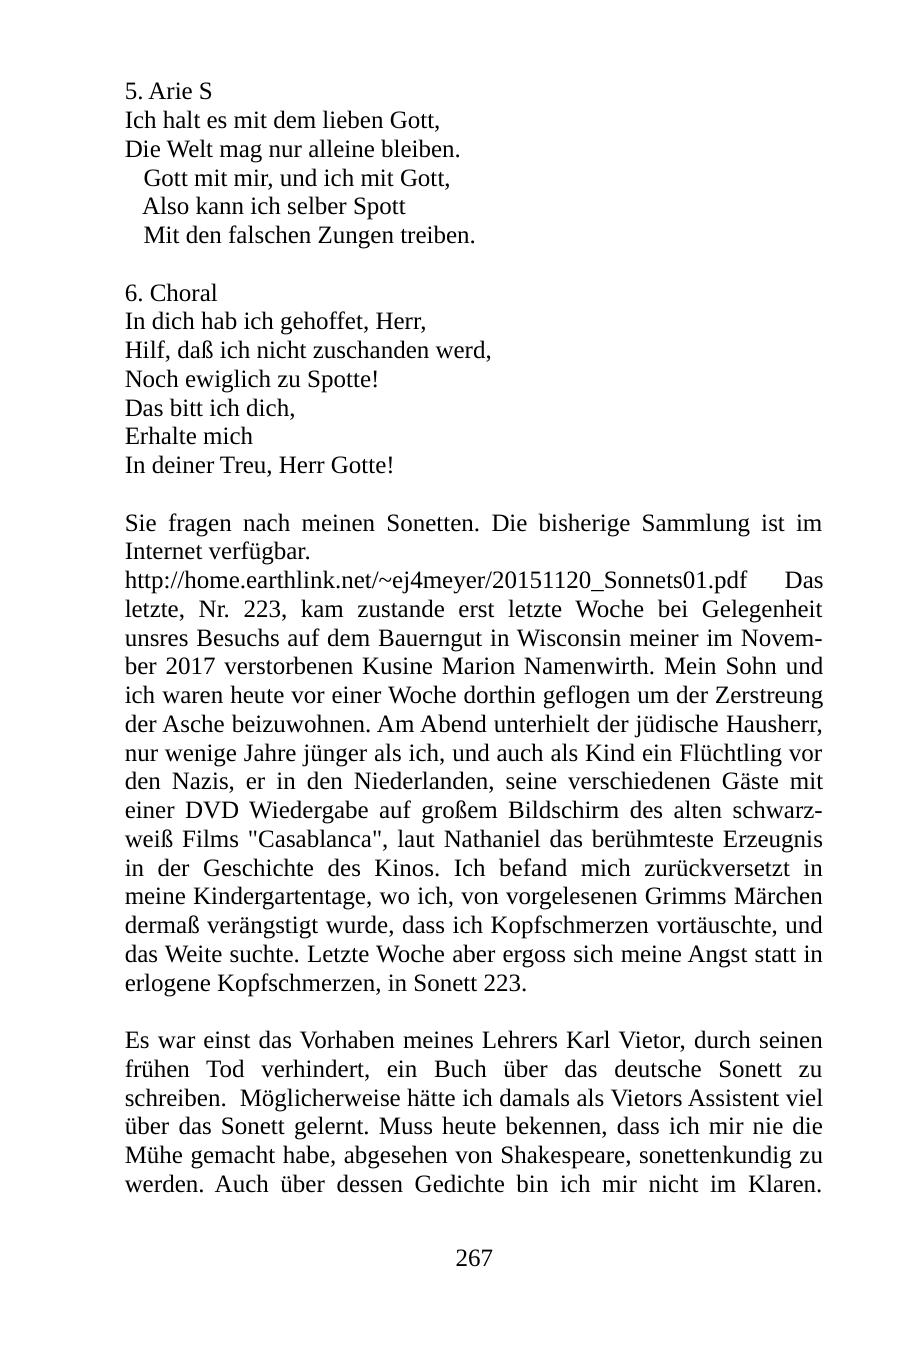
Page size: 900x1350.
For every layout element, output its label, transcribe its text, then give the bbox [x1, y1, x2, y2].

text Erhalte mich [124, 421, 823, 450]
text Hilf, daß ich nicht zuschanden werd, [124, 335, 823, 364]
text Die Welt mag nur alleine bleiben. [124, 134, 823, 163]
text http://home.earthlink.net/~ej4meyer/20151120_Sonnets01.pdf Das letzte, Nr. 223, kam zustande erst letzte Woche bei Gelegenheit unsres Besuchs auf dem Bauerngut in Wisconsin meiner im Novem-ber 2017 verstorbenen Kusine Marion Namenwirth. Mein Sohn und ich waren heute vor einer Woche dorthin geflogen um der Zerstreung der Asche beizuwohnen. Am Abend unterhielt der jüdische Hausherr, nur wenige Jahre jünger als ich, und auch als Kind ein Flüchtling vor den Nazis, er in den Niederlanden, seine verschiedenen Gäste mit einer DVD Wiedergabe auf großem Bildschirm des alten schwarz-weiß Films "Casablanca", laut Nathaniel das berühmteste Erzeugnis in der Geschichte des Kinos. Ich befand mich zurückversetzt in meine Kindergartentage, wo ich, von vorgelesenen Grimms Märchen dermaß verängstigt wurde, dass ich Kopfschmerzen vortäuschte, und das Weite suchte. Letzte Woche aber ergoss sich meine Angst statt in erlogene Kopfschmerzen, in Sonett 223. [124, 565, 823, 996]
text 6. Choral [124, 278, 823, 306]
text In deiner Treu, Herr Gotte! [124, 450, 823, 479]
text Also kann ich selber Spott [124, 191, 823, 220]
text 5. Arie S [124, 76, 823, 105]
text Es war einst das Vorhaben meines Lehrers Karl Vietor, durch seinen frühen Tod verhindert, ein Buch über das deutsche Sonett zu schreiben. Möglicherweise hätte ich damals als Vietors Assistent viel über das Sonett gelernt. Muss heute bekennen, dass ich mir nie die Mühe gemacht habe, abgesehen von Shakespeare, sonettenkundig zu werden. Auch über dessen Gedichte bin ich mir nicht im Klaren. [124, 1025, 823, 1198]
text Sie fragen nach meinen Sonetten. Die bisherige Sammlung ist im Internet verfügbar. [124, 508, 823, 565]
text Noch ewiglich zu Spotte! [124, 364, 823, 393]
text Ich halt es mit dem lieben Gott, [124, 105, 823, 134]
text Gott mit mir, und ich mit Gott, [124, 163, 823, 191]
text Das bitt ich dich, [124, 393, 823, 421]
text Mit den falschen Zungen treiben. [124, 220, 823, 249]
text In dich hab ich gehoffet, Herr, [124, 306, 823, 335]
